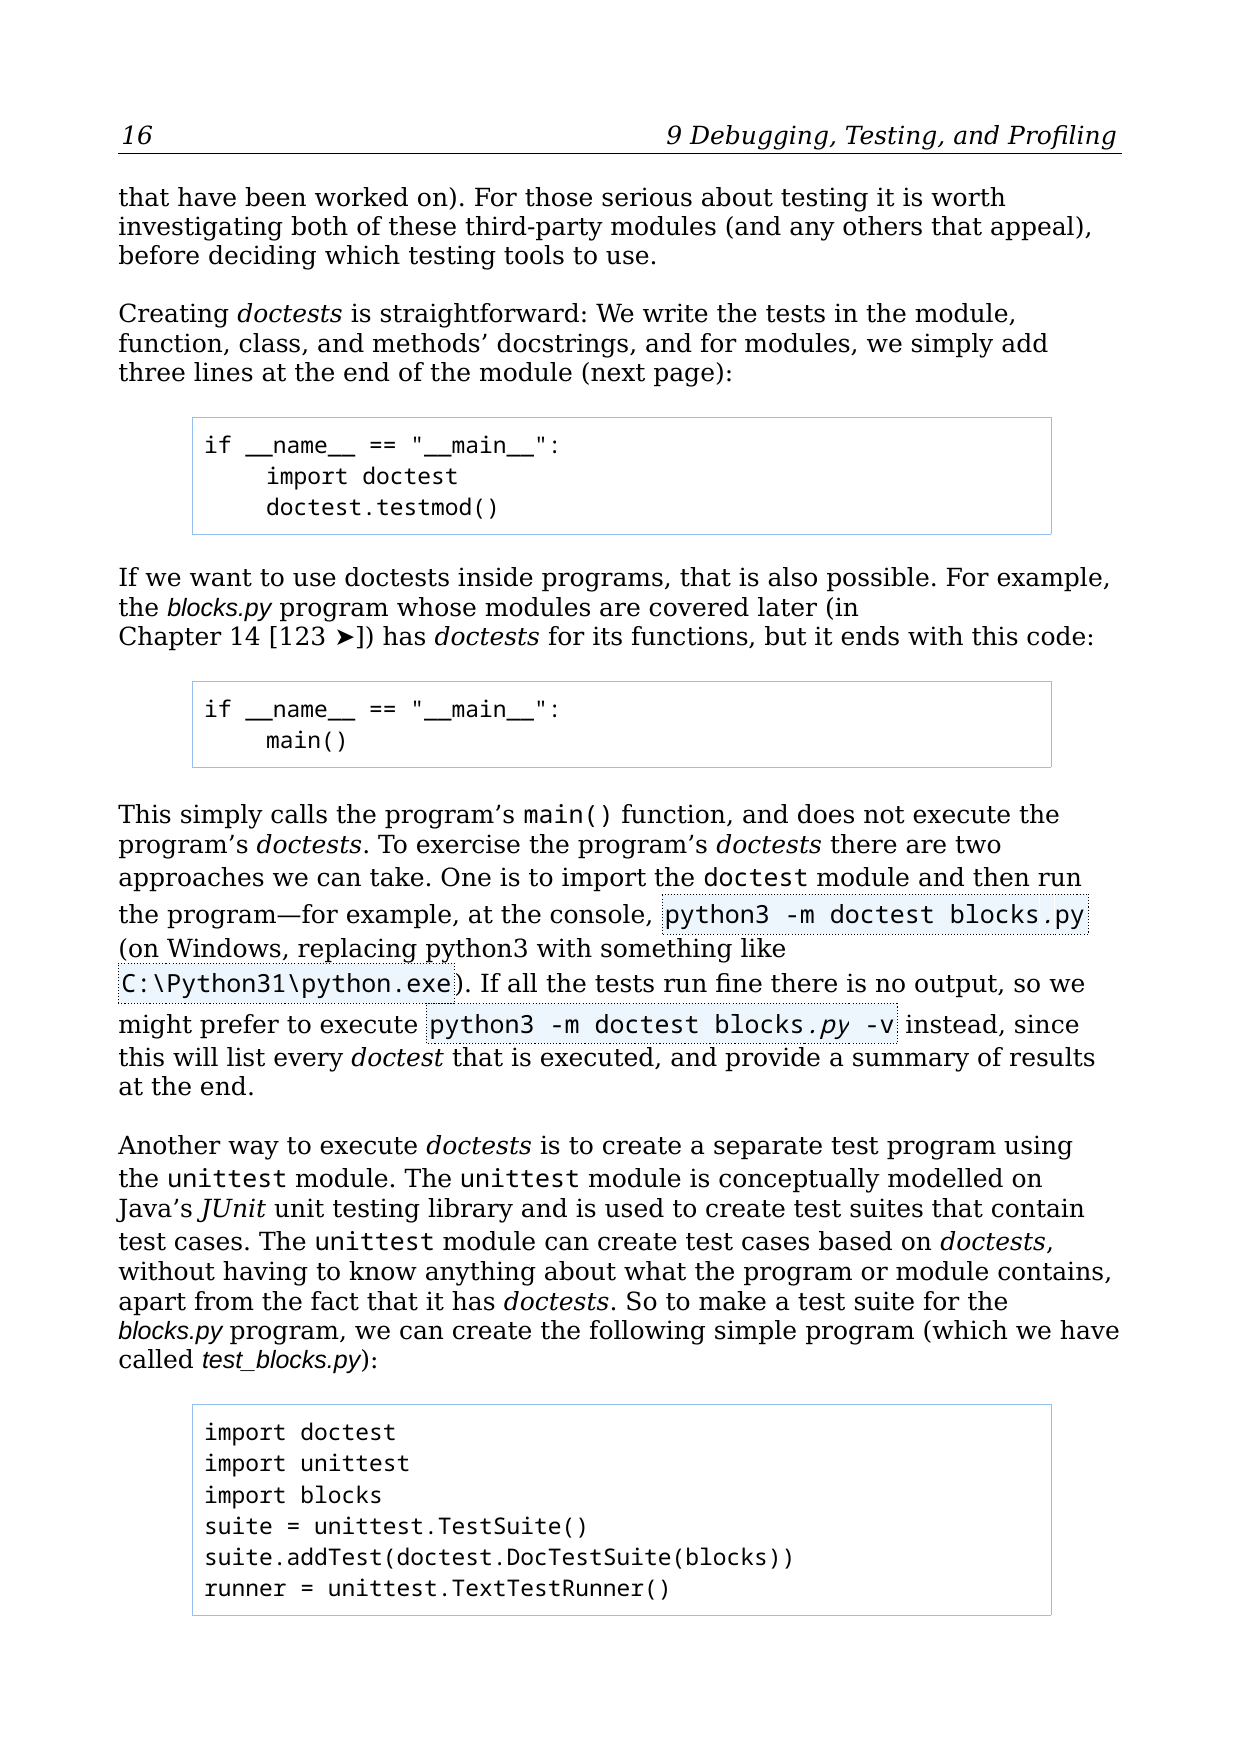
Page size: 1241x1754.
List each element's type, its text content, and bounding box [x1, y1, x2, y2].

text import unittest [193, 1435, 1051, 1467]
text This simply calls the program’s main() function, and does not execute the program’s doctests. To exercise the program’s doctests there are two approaches we can take. One is to import the doctest module and then run the program—for example, at the console, python3 -m doctest blocks.py (on Windows, replacing python3 with something like C:\⁠Python31\⁠python.exe). If all the tests run fine there is no output, so we might prefer to execute python3 -m doctest blocks.py -v instead, since this will list every doctest that is executed, and provide a summary of results at the end. [118, 797, 1122, 1102]
text if __name__ == "__main__": [193, 682, 1051, 712]
text suite = unittest.TestSuite() [193, 1498, 1051, 1529]
text If we want to use doctests inside programs, that is also possible. For example, the blocks.py program whose modules are covered later (in Chapter 14 [123 ➤]) has doctests for its functions, but it ends with this code: [118, 564, 1122, 651]
text Another way to execute doctests is to create a separate test program using the unittest module. The unittest module is conceptually modelled on Java’s JUnit unit testing library and is used to create test suites that contain test cases. The unittest module can create test cases based on doctests, without having to know anything about what the program or module contains, apart from the fact that it has doctests. So to make a test suite for the blocks.py program, we can create the following simple program (which we have called test_blocks.py): [118, 1131, 1122, 1375]
text runner = unittest.TextTestRunner() [193, 1560, 1051, 1615]
text import doctest [193, 448, 1051, 479]
text import doctest [193, 1405, 1051, 1435]
text if __name__ == "__main__": [193, 418, 1051, 448]
text import blocks [193, 1467, 1051, 1498]
text main() [193, 712, 1051, 767]
text doctest.testmod() [193, 479, 1051, 534]
text Creating doctests is straightforward: We write the tests in the module, function, class, and methods’ docstrings, and for modules, we simply add three lines at the end of the module (next page): [118, 300, 1122, 387]
text that have been worked on). For those serious about testing it is worth investigating both of these third-party modules (and any others that appeal), before deciding which testing tools to use. [118, 183, 1122, 270]
text suite.addTest(doctest.DocTestSuite(blocks)) [193, 1529, 1051, 1560]
